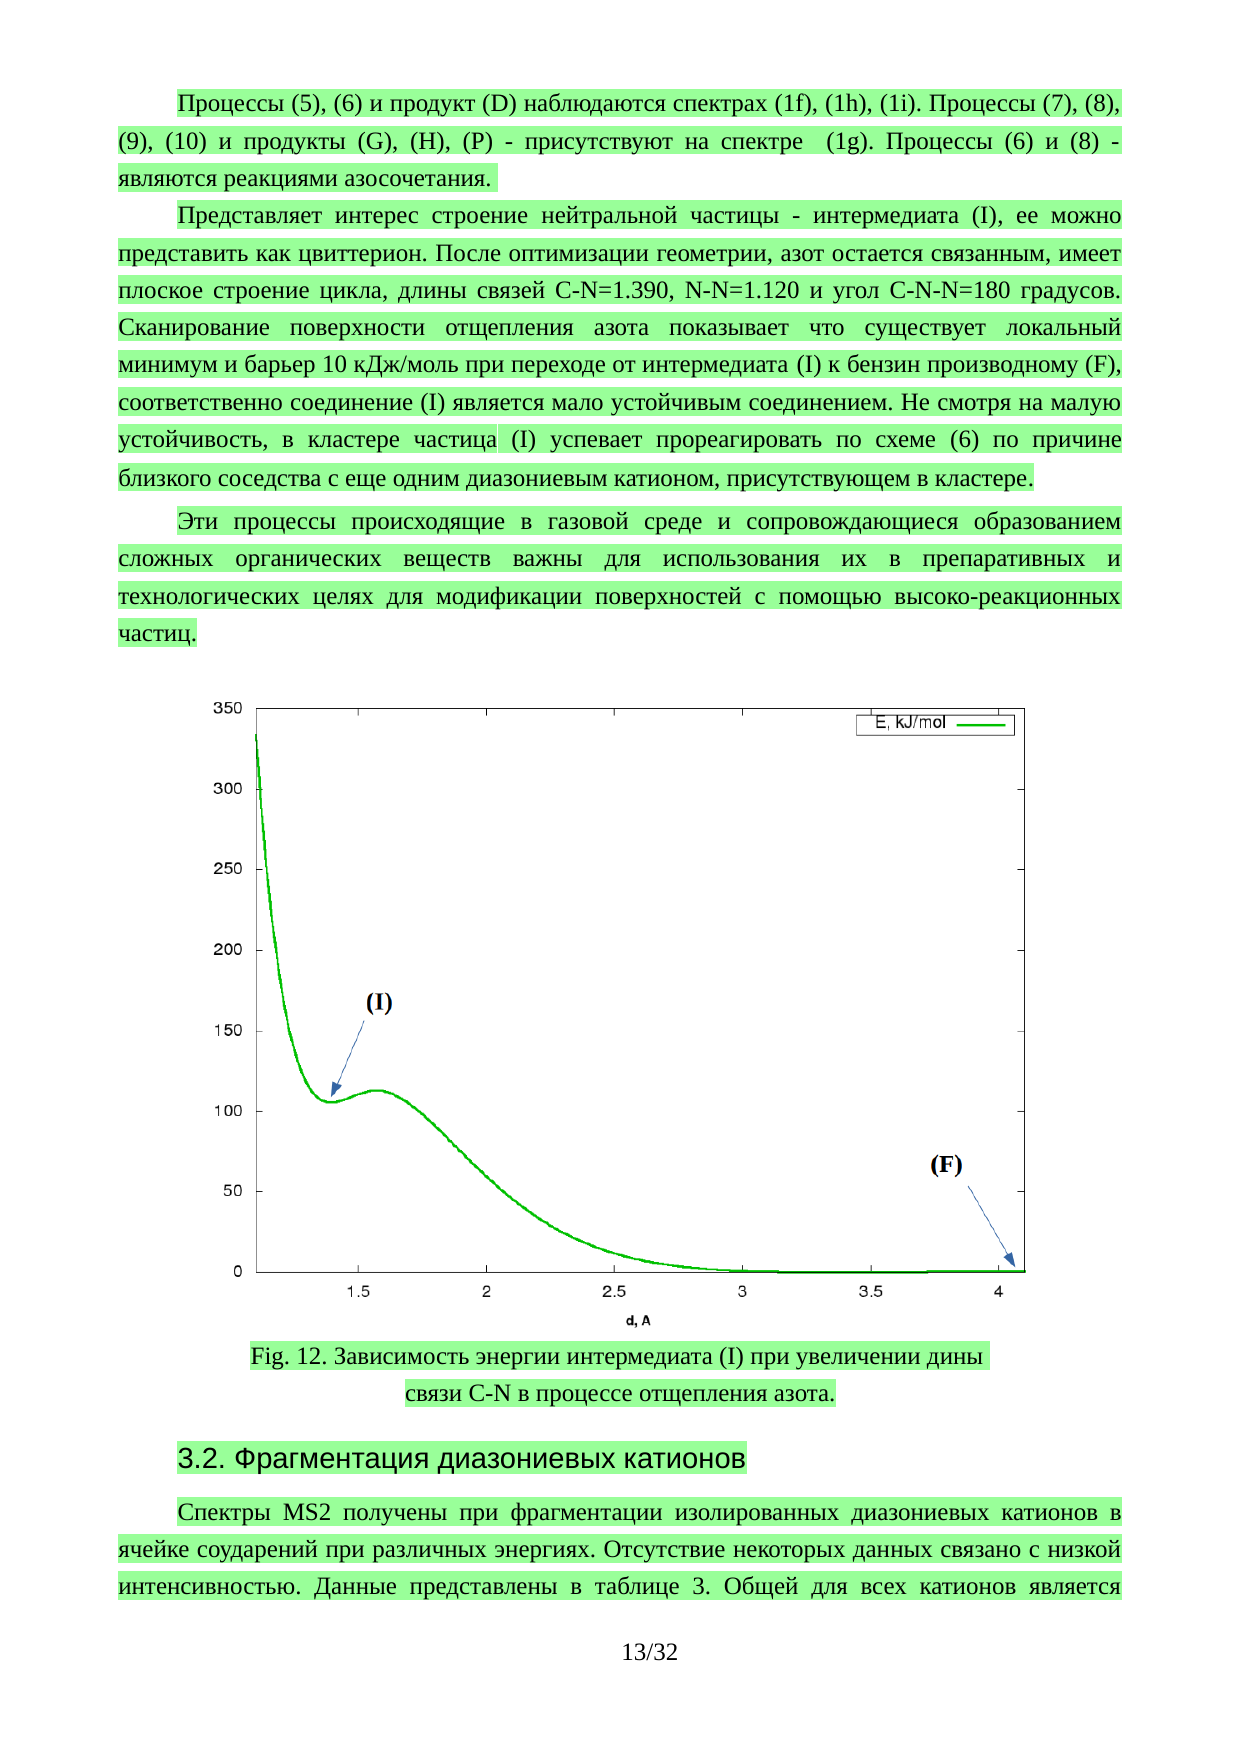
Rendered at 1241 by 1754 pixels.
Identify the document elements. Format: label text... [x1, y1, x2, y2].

text Fig. 12. Зависимость энергии интермедиата (I) при увеличении дины [118, 1341, 1122, 1370]
text Эти процессы происходящие в газовой среде и сопровождающиеся образованием сложных органических веществ важны для использования их в препаративных и технологических целях для модификации поверхностей с помощью высоко-реакционных частиц. [118, 506, 1122, 647]
text Представляет интерес строение нейтральной частицы - интермедиата (I), ее можно представить как цвиттерион. После оптимизации геометрии, азот остается связанным, имеет плоское строение цикла, длины связей C-N=1.390, N-N=1.120 и угол C-N-N=180 градусов. Сканирование поверхности отщепления азота показывает что существует локальный минимум и барьер 10 кДж/моль при переходе от интермедиата (I) к бензин производному (F), соответственно соединение (I) является мало устойчивым соединением. Не смотря на малую устойчивость, в кластере частица (I) успевает прореагировать по схеме (6) по причине близкого соседства с еще одним диазониевым катионом, присутствующем в кластере﻿. [118, 200, 1122, 496]
text связи C-N в процессе отщепления азота. [118, 1378, 1122, 1407]
picture [203, 692, 1037, 1333]
text Спектры MS2 получены при фрагментации изолированных диазониевых катионов в ячейке соударений при различных энергиях. Отсутствие некоторых данных связано с низкой интенсивностью. Данные представлены в таблице 3. Общей для всех катионов является [118, 1497, 1122, 1600]
text Процессы (5), (6) и продукт (D) наблюдаются спектрах (1f), (1h), (1i). Процессы (7), (8), (9), (10) и продукты (G), (H), (P) - присутствуют на спектре (1g). Процессы (6) и (8) - являются реакциями азосочетания. [118, 88, 1122, 192]
subtitle 3.2. Фрагментация диазониевых катионов [177, 1441, 1122, 1474]
